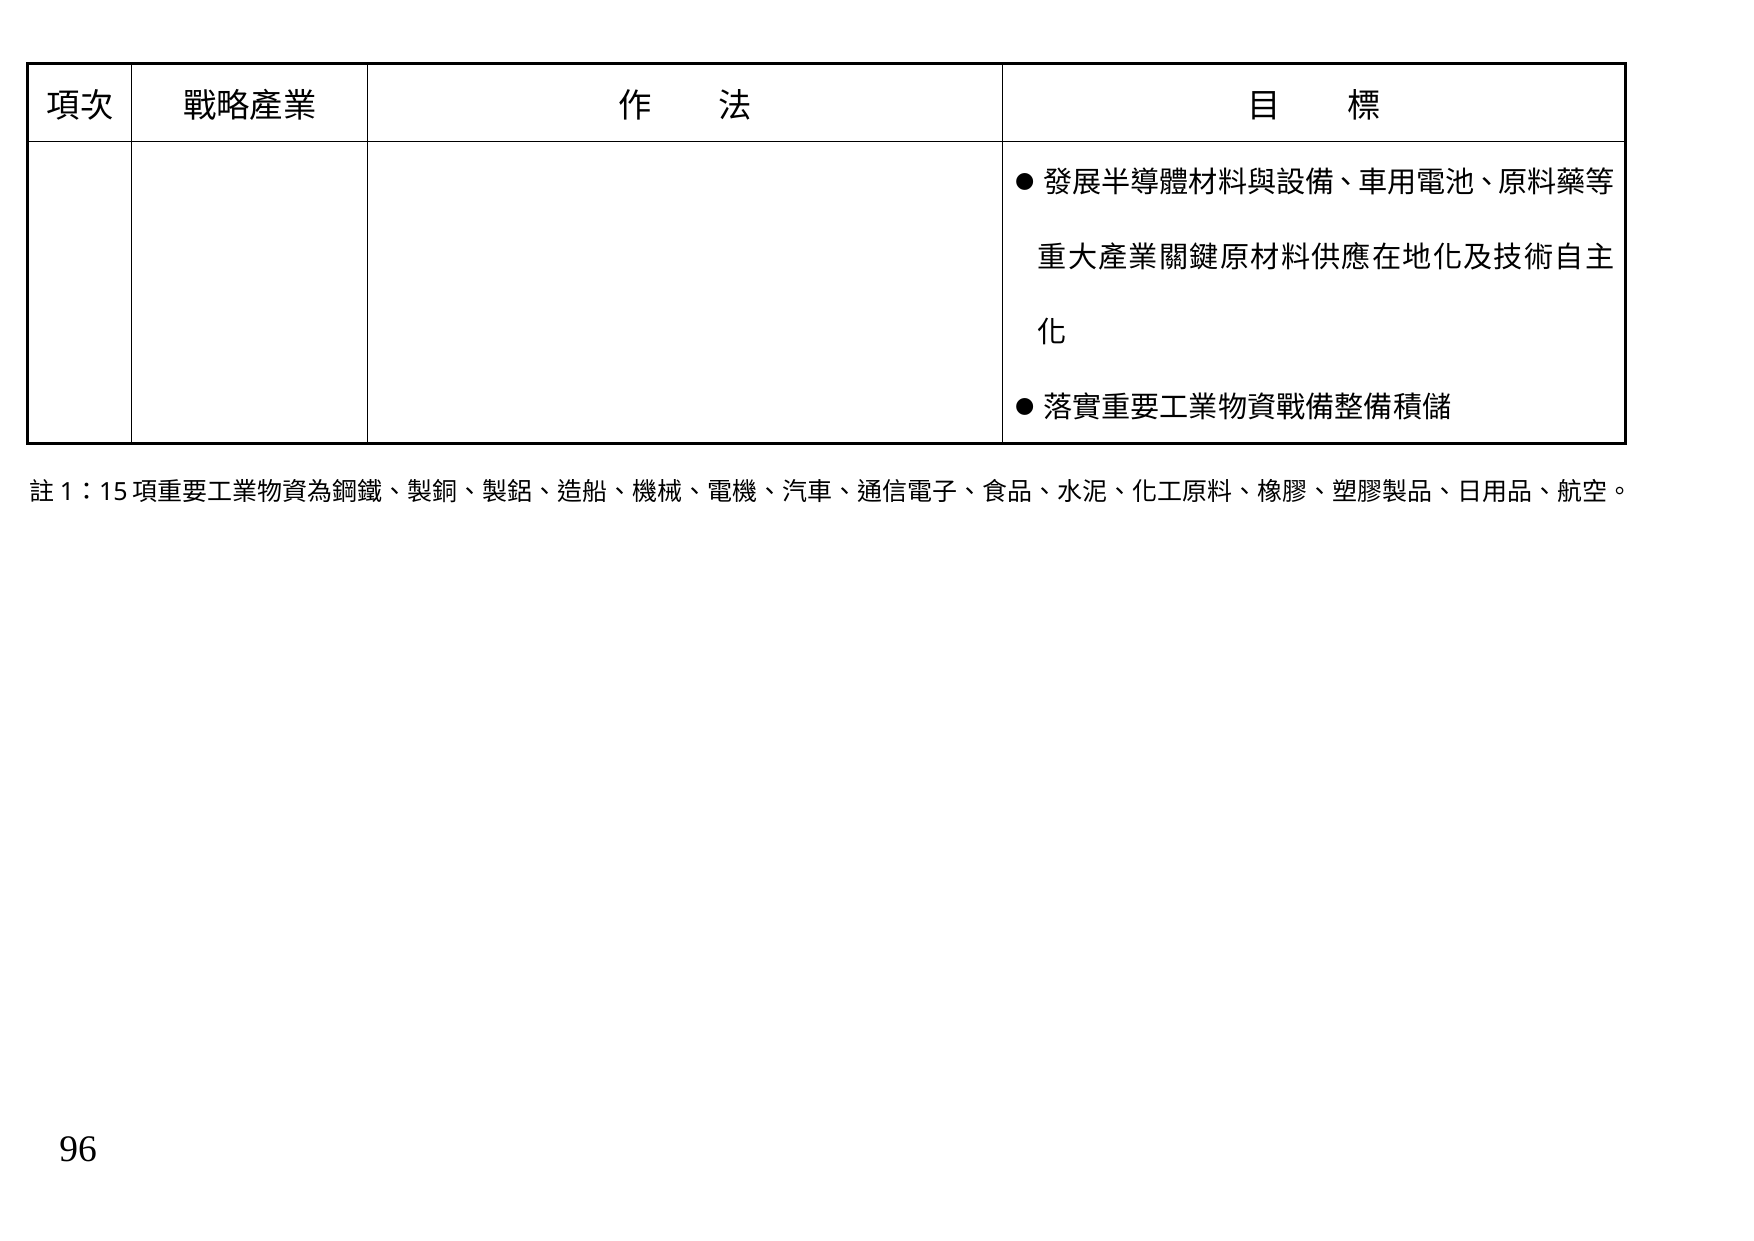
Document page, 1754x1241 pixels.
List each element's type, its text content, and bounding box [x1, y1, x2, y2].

table_cell [132, 142, 367, 442]
table_header 戰略產業 [132, 65, 367, 141]
table_cell [29, 142, 131, 442]
table_cell 發展半導體材料與設備、車用電池、原料藥等重大產業關鍵原材料供應在地化及技術自主化 落實重要工業物資戰備整備積儲 [1003, 142, 1624, 442]
table_header 作 法 [368, 65, 1002, 141]
table_cell [368, 142, 1002, 442]
text 註1：15項重要工業物資為鋼鐵、製銅、製鋁、造船、機械、電機、汽車、通信電子、食品、水泥、化工原料、橡膠、塑膠製品、日用品、航空。 [29, 470, 1731, 508]
table_header 項次 [29, 65, 131, 141]
table_header 目 標 [1003, 65, 1624, 141]
